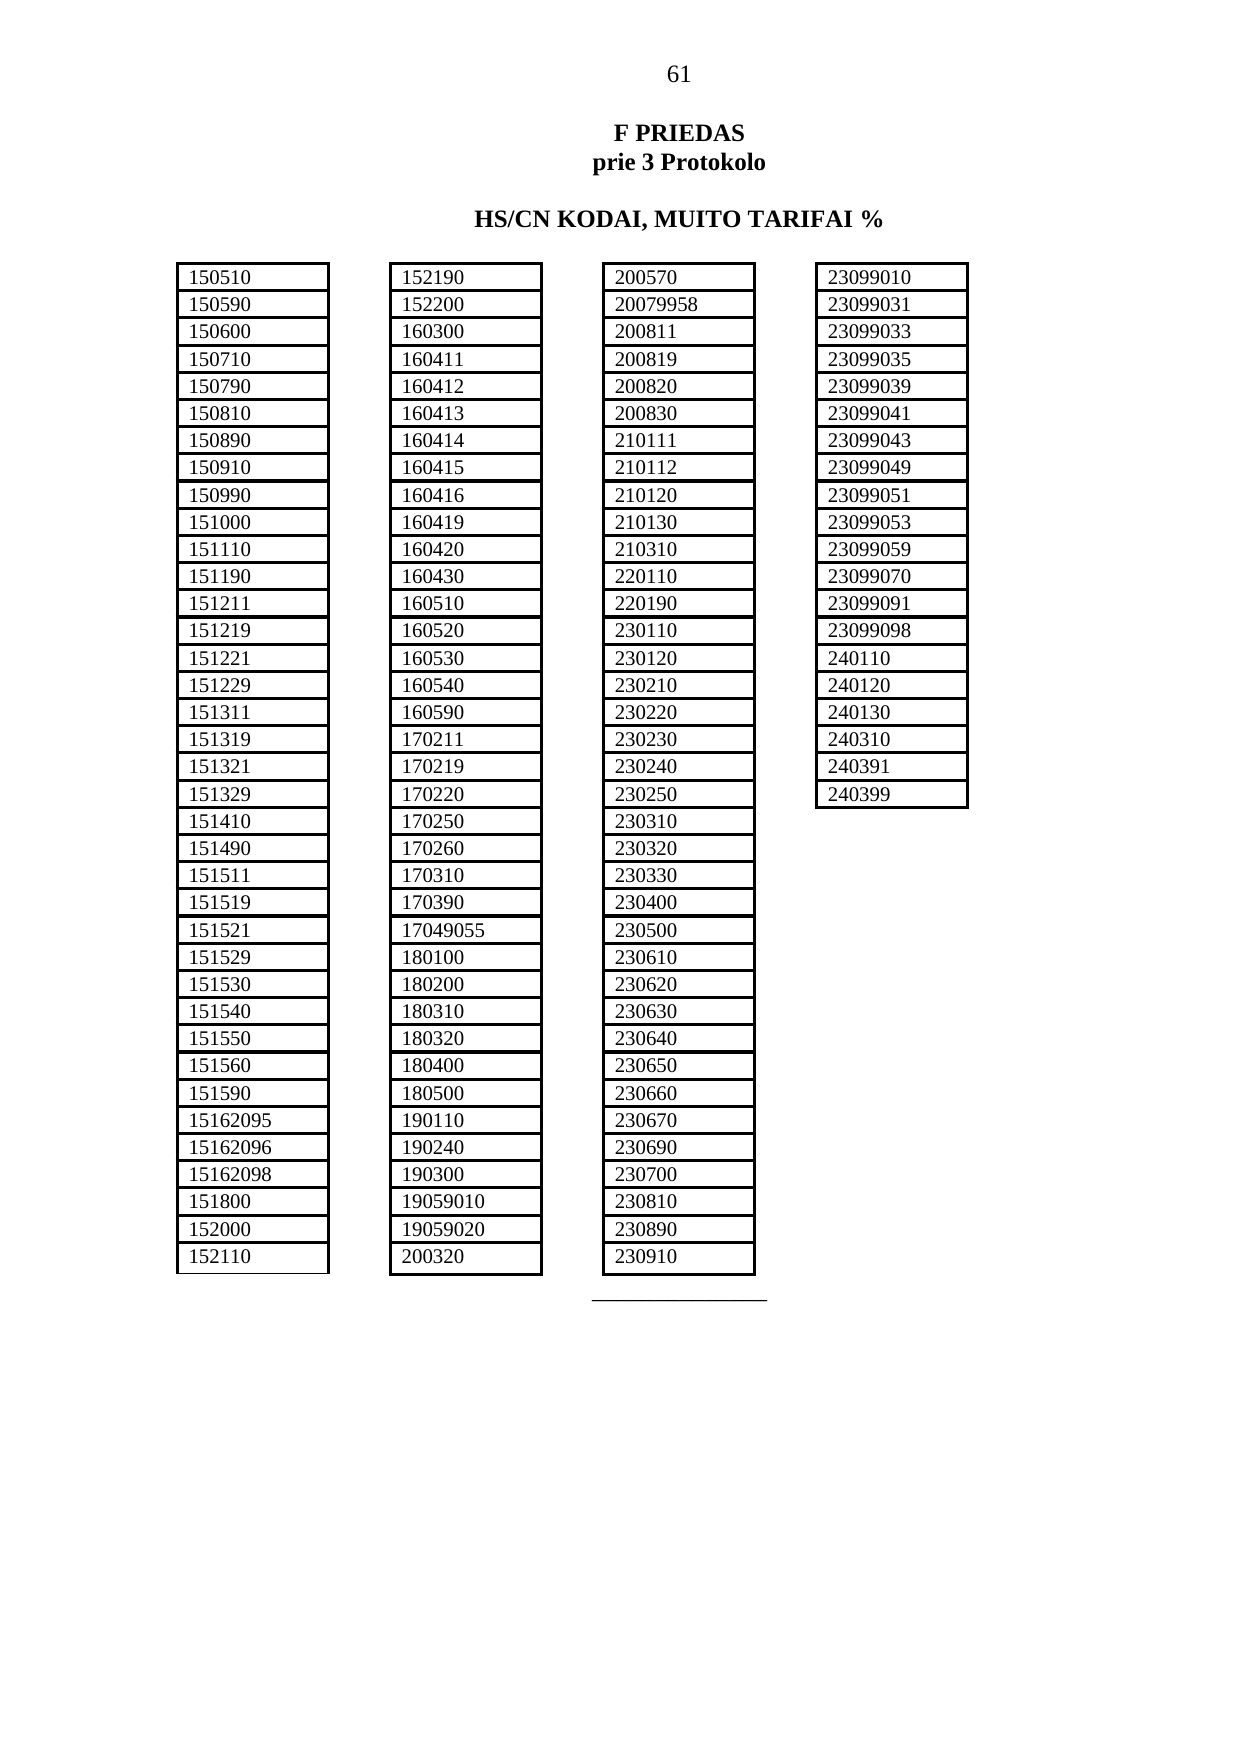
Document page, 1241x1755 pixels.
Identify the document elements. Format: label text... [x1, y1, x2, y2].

table_cell 240110 [818, 646, 966, 670]
table_cell 23099043 [818, 428, 966, 452]
table_cell [543, 534, 602, 561]
table_cell 23099059 [818, 537, 966, 561]
table_cell 151521 [179, 918, 327, 942]
table_cell 230310 [605, 809, 753, 833]
table_cell 151519 [179, 890, 327, 914]
table_cell [543, 588, 602, 615]
table_cell 23099031 [818, 292, 966, 316]
table_cell 151540 [179, 999, 327, 1023]
table_cell [543, 969, 602, 996]
table_cell [330, 534, 389, 561]
table_cell 230230 [605, 727, 753, 751]
table_cell [330, 1105, 389, 1132]
table_cell [817, 996, 968, 1023]
table_header [330, 262, 389, 289]
table_cell 150890 [179, 428, 327, 452]
table_cell [330, 969, 389, 996]
table_cell [817, 1159, 968, 1186]
table_cell [330, 751, 389, 778]
table_cell 23099098 [818, 619, 966, 642]
table_cell 151550 [179, 1026, 327, 1050]
table_cell [543, 643, 602, 670]
table_cell 230610 [605, 945, 753, 969]
table_cell 23099033 [818, 319, 966, 343]
table_cell 230700 [605, 1162, 753, 1186]
table_cell [543, 1132, 602, 1159]
table_cell 180200 [392, 972, 540, 996]
table_cell 23099091 [818, 591, 966, 615]
table_cell [817, 809, 968, 833]
table_header 150510 [179, 265, 327, 289]
table_cell 230690 [605, 1135, 753, 1159]
table_cell 230650 [605, 1054, 753, 1077]
table_cell [756, 1186, 817, 1213]
table_cell [817, 1078, 968, 1105]
table_cell [543, 1078, 602, 1105]
table_cell [756, 724, 815, 751]
table_cell [756, 479, 815, 507]
table_cell [817, 833, 968, 860]
table_cell 240120 [818, 673, 966, 697]
table_cell 150600 [179, 319, 327, 343]
table_cell [330, 371, 389, 398]
table_cell 230330 [605, 863, 753, 887]
table_cell 150710 [179, 347, 327, 371]
table_cell [543, 942, 602, 969]
table_cell 17049055 [392, 918, 540, 942]
table_cell 23099039 [818, 374, 966, 398]
table_cell 180500 [392, 1081, 540, 1105]
table_cell 210310 [605, 537, 753, 561]
table_cell [543, 1023, 602, 1050]
table_cell 170390 [392, 890, 540, 914]
table_cell 230910 [605, 1244, 753, 1272]
table_cell [330, 833, 389, 860]
table_cell [756, 670, 815, 697]
table_cell [756, 969, 817, 996]
table_cell [756, 914, 817, 942]
table_cell [543, 561, 602, 588]
table_cell 210130 [605, 510, 753, 534]
table_cell 150910 [179, 455, 327, 479]
table_cell [543, 996, 602, 1023]
table_cell 151410 [179, 809, 327, 833]
table_cell [543, 1214, 602, 1241]
table_cell [543, 615, 602, 642]
table_cell 151529 [179, 945, 327, 969]
table_cell [330, 452, 389, 479]
table_cell 160510 [392, 591, 540, 615]
table_header 152190 [392, 265, 540, 289]
table_cell [543, 697, 602, 724]
table_cell 200320 [392, 1244, 540, 1272]
table_cell 230630 [605, 999, 753, 1023]
table_cell 240399 [818, 782, 966, 806]
table_cell [543, 1241, 602, 1272]
table_cell [543, 289, 602, 316]
text HS/CN KODAI, MUITO TARIFAI % [177, 204, 1181, 233]
table_cell 151190 [179, 564, 327, 588]
table_cell [330, 561, 389, 588]
table_cell 151229 [179, 673, 327, 697]
table_cell [543, 779, 602, 806]
table_cell [817, 1105, 968, 1132]
table_cell [817, 1050, 968, 1077]
table_cell [330, 860, 389, 887]
table_cell [543, 479, 602, 507]
table_cell 150810 [179, 401, 327, 425]
table_cell 15162098 [179, 1162, 327, 1186]
table_cell 23099049 [818, 455, 966, 479]
table_cell [543, 371, 602, 398]
table_cell [543, 398, 602, 425]
table_cell [756, 398, 815, 425]
table_cell [756, 942, 817, 969]
table_cell 170219 [392, 754, 540, 778]
table_cell [756, 588, 815, 615]
table_cell [756, 371, 815, 398]
table_cell 151329 [179, 782, 327, 806]
table_cell 160415 [392, 455, 540, 479]
table_cell 152000 [179, 1217, 327, 1241]
table_cell 180310 [392, 999, 540, 1023]
table_cell [330, 507, 389, 534]
table_cell [543, 806, 602, 833]
table_cell [543, 1050, 602, 1077]
table_cell 151110 [179, 537, 327, 561]
table_cell [330, 1132, 389, 1159]
table_cell [756, 833, 817, 860]
table_cell 160590 [392, 700, 540, 724]
table_cell [756, 779, 815, 806]
table_cell [817, 1186, 968, 1213]
table_cell 210112 [605, 455, 753, 479]
table_cell 151211 [179, 591, 327, 615]
table_cell [330, 942, 389, 969]
table_cell [543, 670, 602, 697]
table_cell [543, 751, 602, 778]
table_cell 151000 [179, 510, 327, 534]
table_cell 170310 [392, 863, 540, 887]
table_cell [330, 1241, 389, 1272]
table_cell 19059010 [392, 1189, 540, 1213]
table_header [543, 262, 602, 289]
table_cell 190110 [392, 1108, 540, 1132]
table_cell 151221 [179, 646, 327, 670]
table_cell [817, 887, 968, 914]
table_cell [543, 1105, 602, 1132]
table_cell 151319 [179, 727, 327, 751]
table_cell 23099051 [818, 483, 966, 507]
table_cell [756, 860, 817, 887]
table_cell 230110 [605, 619, 753, 642]
table_cell [330, 344, 389, 371]
table_cell 151490 [179, 836, 327, 860]
table_cell [543, 1186, 602, 1213]
table_cell [756, 751, 815, 778]
table_cell 151321 [179, 754, 327, 778]
table_cell [330, 779, 389, 806]
table_cell 160520 [392, 619, 540, 642]
table_cell [543, 316, 602, 343]
table_cell [756, 615, 815, 642]
table_cell 190240 [392, 1135, 540, 1159]
table_cell 151311 [179, 700, 327, 724]
table_cell [543, 452, 602, 479]
table_cell 160300 [392, 319, 540, 343]
table_cell 230500 [605, 918, 753, 942]
table_cell 230890 [605, 1217, 753, 1241]
table_cell 23099041 [818, 401, 966, 425]
table_cell 190300 [392, 1162, 540, 1186]
table_cell [756, 452, 815, 479]
table_cell 160416 [392, 483, 540, 507]
table_cell [756, 1214, 817, 1241]
table_cell [543, 833, 602, 860]
table_cell [817, 942, 968, 969]
table_cell 151590 [179, 1081, 327, 1105]
table_cell [330, 1214, 389, 1241]
table_cell [756, 507, 815, 534]
table_cell 200811 [605, 319, 753, 343]
table_cell 210120 [605, 483, 753, 507]
table_cell [756, 996, 817, 1023]
table_cell 15162096 [179, 1135, 327, 1159]
table_cell [817, 860, 968, 887]
text F PRIEDAS [177, 118, 1181, 147]
table_cell [330, 398, 389, 425]
table_cell 240391 [818, 754, 966, 778]
table_cell 180320 [392, 1026, 540, 1050]
table_cell 230210 [605, 673, 753, 697]
table_cell [543, 507, 602, 534]
table_cell 19059020 [392, 1217, 540, 1241]
table_cell 150790 [179, 374, 327, 398]
table_cell 160411 [392, 347, 540, 371]
table_cell [756, 1241, 817, 1272]
table_cell [756, 1105, 817, 1132]
table_header [756, 262, 815, 289]
table_cell 151219 [179, 619, 327, 642]
table_cell [330, 316, 389, 343]
table_cell 160413 [392, 401, 540, 425]
table_cell [330, 643, 389, 670]
table_cell [756, 561, 815, 588]
table_cell [543, 860, 602, 887]
table_cell [756, 887, 817, 914]
table_cell [756, 1159, 817, 1186]
table_cell 220190 [605, 591, 753, 615]
table_cell 150990 [179, 483, 327, 507]
table_cell [756, 806, 817, 833]
table_cell [756, 534, 815, 561]
table_cell [543, 344, 602, 371]
table_cell 151530 [179, 972, 327, 996]
table_cell [330, 670, 389, 697]
table_cell 170250 [392, 809, 540, 833]
table_cell [330, 887, 389, 914]
table_cell [330, 697, 389, 724]
table_cell [330, 588, 389, 615]
table_cell 20079958 [605, 292, 753, 316]
table_cell 230250 [605, 782, 753, 806]
table_cell [543, 887, 602, 914]
table_cell [330, 615, 389, 642]
table_cell [756, 643, 815, 670]
table_cell [817, 1241, 968, 1272]
table_cell [817, 1023, 968, 1050]
table_cell 230670 [605, 1108, 753, 1132]
table_cell [330, 1023, 389, 1050]
table_cell 230220 [605, 700, 753, 724]
table_cell [330, 1078, 389, 1105]
table_cell [330, 724, 389, 751]
table_cell 170260 [392, 836, 540, 860]
table_cell [330, 289, 389, 316]
text ______________ [177, 1276, 1181, 1304]
table_cell 160540 [392, 673, 540, 697]
table_cell [817, 1132, 968, 1159]
table_cell 230660 [605, 1081, 753, 1105]
table_cell [756, 425, 815, 452]
table_cell 200820 [605, 374, 753, 398]
table_cell [756, 1050, 817, 1077]
table_cell 152110 [179, 1244, 327, 1272]
table_cell [543, 1159, 602, 1186]
table_cell 170211 [392, 727, 540, 751]
table_cell 170220 [392, 782, 540, 806]
table_cell [330, 1186, 389, 1213]
table_cell 160419 [392, 510, 540, 534]
table_cell [330, 1159, 389, 1186]
table_cell 180400 [392, 1054, 540, 1077]
table_cell 230320 [605, 836, 753, 860]
text prie 3 Protokolo [177, 147, 1181, 176]
table_cell 160412 [392, 374, 540, 398]
table_cell 230120 [605, 646, 753, 670]
table_cell [756, 316, 815, 343]
table_cell [756, 289, 815, 316]
table_cell [330, 425, 389, 452]
table_cell 160430 [392, 564, 540, 588]
table_cell [756, 1132, 817, 1159]
table_cell 240310 [818, 727, 966, 751]
table_cell [543, 724, 602, 751]
table_cell 200830 [605, 401, 753, 425]
table_cell 151800 [179, 1189, 327, 1213]
table_cell 152200 [392, 292, 540, 316]
table_cell [543, 914, 602, 942]
table_cell [756, 344, 815, 371]
table_cell [330, 1050, 389, 1077]
table_cell 151560 [179, 1054, 327, 1077]
table_cell 180100 [392, 945, 540, 969]
table_cell 230810 [605, 1189, 753, 1213]
table_cell 230620 [605, 972, 753, 996]
table_cell 23099053 [818, 510, 966, 534]
table_header 23099010 [818, 265, 966, 289]
table_cell 160420 [392, 537, 540, 561]
table_header 200570 [605, 265, 753, 289]
table_cell [330, 479, 389, 507]
table_cell 230240 [605, 754, 753, 778]
table_cell 151511 [179, 863, 327, 887]
table_cell 160530 [392, 646, 540, 670]
table_cell 23099035 [818, 347, 966, 371]
table_cell [330, 914, 389, 942]
table_cell 23099070 [818, 564, 966, 588]
table_cell [756, 1078, 817, 1105]
table_cell [756, 697, 815, 724]
table_cell 210111 [605, 428, 753, 452]
table_cell [756, 1023, 817, 1050]
table_cell 160414 [392, 428, 540, 452]
table_cell 240130 [818, 700, 966, 724]
table_cell [330, 806, 389, 833]
table_cell [817, 969, 968, 996]
table_cell [817, 1214, 968, 1241]
table_cell 200819 [605, 347, 753, 371]
table_cell 230640 [605, 1026, 753, 1050]
table_cell [543, 425, 602, 452]
table_cell 150590 [179, 292, 327, 316]
table_cell 15162095 [179, 1108, 327, 1132]
table_cell 220110 [605, 564, 753, 588]
table_cell 230400 [605, 890, 753, 914]
table_cell [817, 914, 968, 942]
table_cell [330, 996, 389, 1023]
